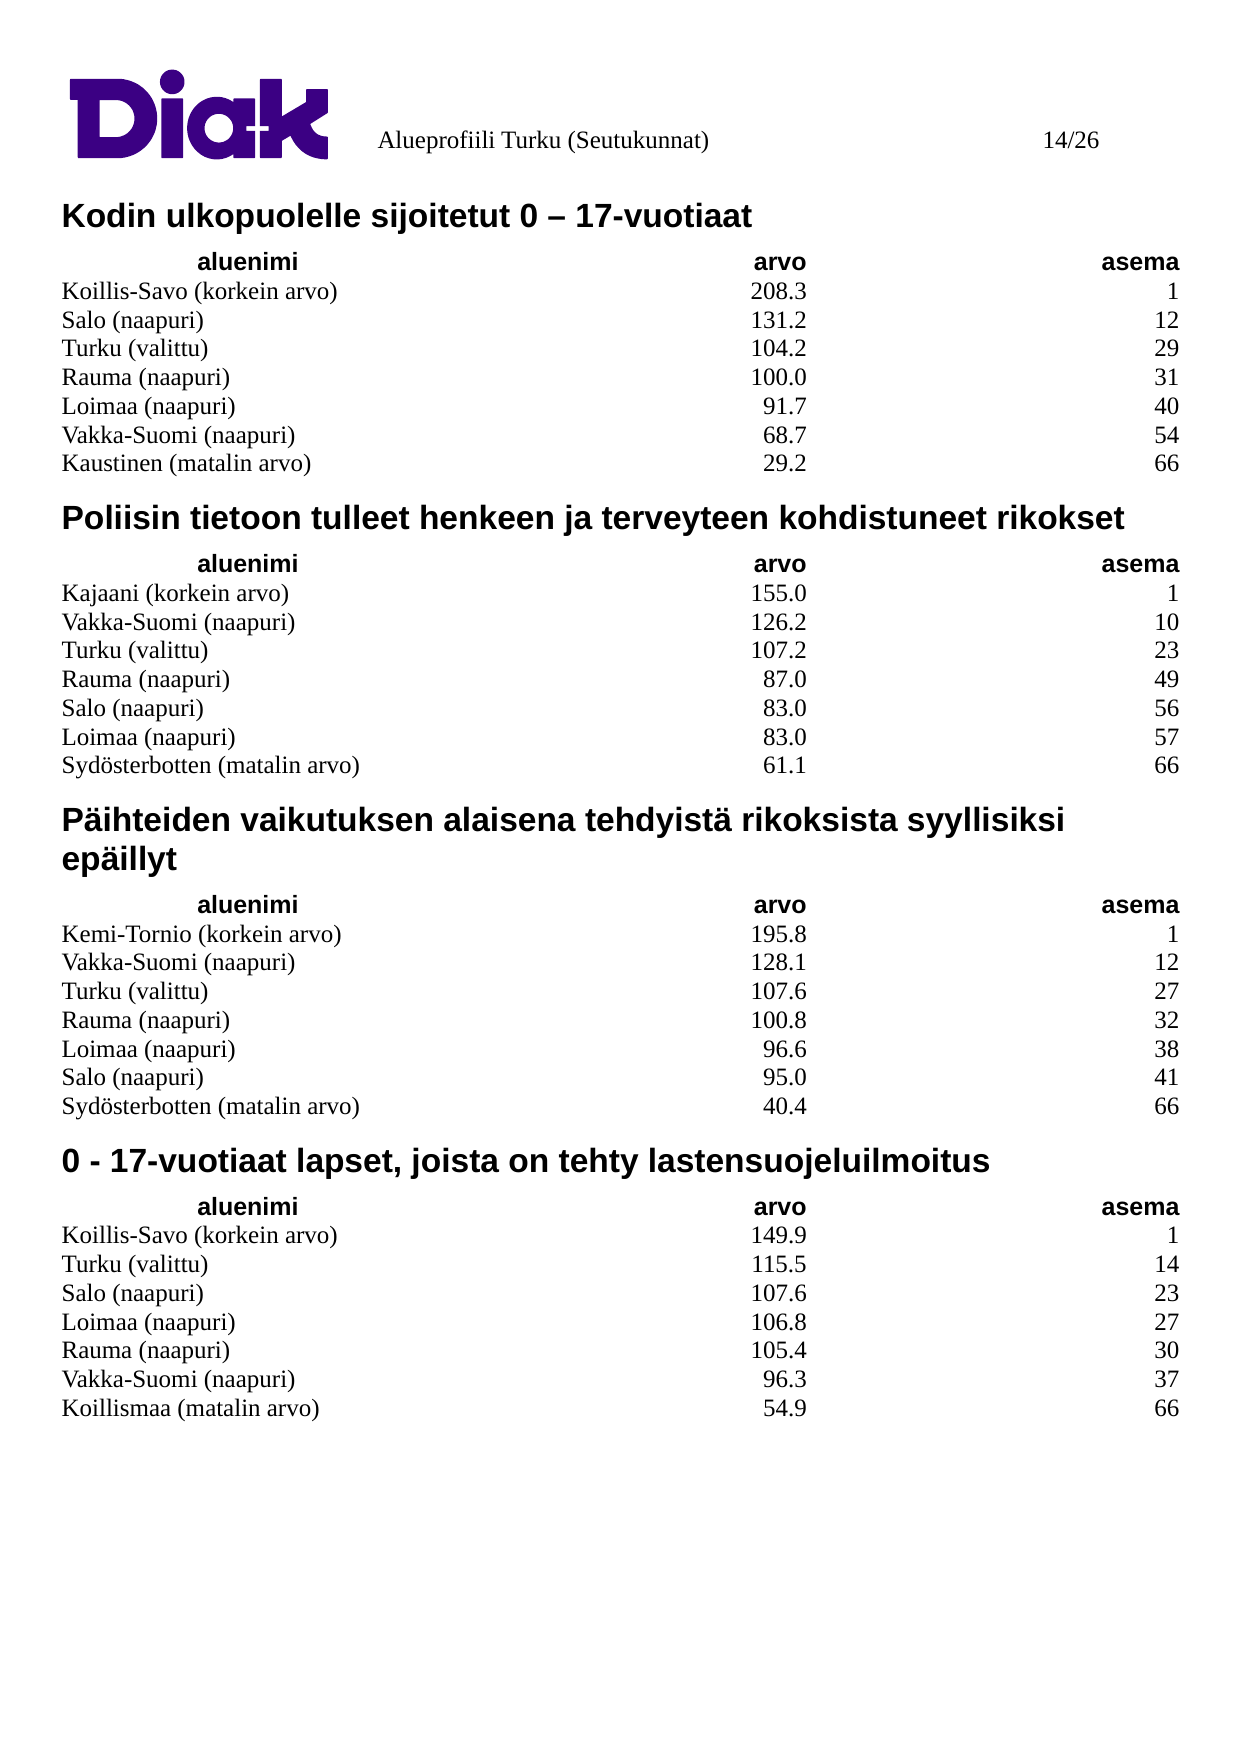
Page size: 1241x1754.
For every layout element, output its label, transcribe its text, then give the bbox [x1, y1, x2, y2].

table_cell 1 [806, 919, 1179, 947]
table_cell 87.0 [434, 664, 806, 693]
table_cell 38 [806, 1034, 1179, 1062]
table_header aluenimi [61, 549, 434, 578]
table_header asema [806, 549, 1179, 578]
table_cell 96.6 [434, 1034, 806, 1062]
table_cell 104.2 [434, 334, 806, 362]
subtitle Kodin ulkopuolelle sijoitetut 0 – 17-vuotiaat [61, 196, 1179, 235]
table_cell 54.9 [434, 1393, 806, 1422]
table_cell 37 [806, 1364, 1179, 1393]
table_cell Salo (naapuri) [61, 1278, 434, 1307]
table_cell Rauma (naapuri) [61, 362, 434, 391]
table_cell 29 [806, 334, 1179, 362]
table_cell 68.7 [434, 420, 806, 448]
table_cell Koillis-Savo (korkein arvo) [61, 1221, 434, 1249]
table_cell 66 [806, 1393, 1179, 1422]
table_cell Sydösterbotten (matalin arvo) [61, 751, 434, 779]
table_header asema [806, 1192, 1179, 1221]
table_cell 23 [806, 1278, 1179, 1307]
subtitle Päihteiden vaikutuksen alaisena tehdyistä rikoksista syyllisiksi epäillyt [61, 800, 1179, 877]
table_cell 66 [806, 1091, 1179, 1120]
table_header asema [806, 890, 1179, 919]
table_cell 208.3 [434, 276, 806, 305]
table_cell Vakka-Suomi (naapuri) [61, 1364, 434, 1393]
table_cell 95.0 [434, 1063, 806, 1091]
table_cell Kajaani (korkein arvo) [61, 578, 434, 607]
table_cell Salo (naapuri) [61, 693, 434, 722]
table_cell 1 [806, 276, 1179, 305]
table_cell 14 [806, 1249, 1179, 1278]
table_cell 106.8 [434, 1307, 806, 1336]
table_header arvo [434, 549, 806, 578]
table_cell 100.0 [434, 362, 806, 391]
table_cell 149.9 [434, 1221, 806, 1249]
table_cell 100.8 [434, 1005, 806, 1034]
table_cell Turku (valittu) [61, 636, 434, 664]
table_cell 40 [806, 391, 1179, 420]
table_cell Rauma (naapuri) [61, 1336, 434, 1364]
table_cell Sydösterbotten (matalin arvo) [61, 1091, 434, 1120]
table_cell 31 [806, 362, 1179, 391]
table_cell Rauma (naapuri) [61, 1005, 434, 1034]
table_cell 83.0 [434, 722, 806, 751]
table_cell Turku (valittu) [61, 1249, 434, 1278]
table_header aluenimi [61, 1192, 434, 1221]
table_cell Loimaa (naapuri) [61, 1034, 434, 1062]
table_cell 66 [806, 449, 1179, 477]
table_cell Vakka-Suomi (naapuri) [61, 948, 434, 976]
table_cell 126.2 [434, 607, 806, 636]
table_cell Loimaa (naapuri) [61, 391, 434, 420]
table_cell Salo (naapuri) [61, 1063, 434, 1091]
table_cell 12 [806, 948, 1179, 976]
table_cell Kaustinen (matalin arvo) [61, 449, 434, 477]
table_cell Rauma (naapuri) [61, 664, 434, 693]
table_header aluenimi [61, 247, 434, 276]
table_cell 49 [806, 664, 1179, 693]
table_cell Vakka-Suomi (naapuri) [61, 607, 434, 636]
table_cell 1 [806, 1221, 1179, 1249]
table_cell Koillis-Savo (korkein arvo) [61, 276, 434, 305]
table_cell 56 [806, 693, 1179, 722]
table_cell Kemi-Tornio (korkein arvo) [61, 919, 434, 947]
table_header arvo [434, 890, 806, 919]
table_cell Koillismaa (matalin arvo) [61, 1393, 434, 1422]
table_cell 27 [806, 1307, 1179, 1336]
table_cell 107.6 [434, 1278, 806, 1307]
table_cell 83.0 [434, 693, 806, 722]
table_cell 1 [806, 578, 1179, 607]
table_header asema [806, 247, 1179, 276]
table_cell 30 [806, 1336, 1179, 1364]
table_cell Loimaa (naapuri) [61, 722, 434, 751]
table_cell 66 [806, 751, 1179, 779]
table_cell 54 [806, 420, 1179, 448]
table_cell 10 [806, 607, 1179, 636]
table_cell 115.5 [434, 1249, 806, 1278]
table_cell 131.2 [434, 305, 806, 333]
subtitle 0 - 17-vuotiaat lapset, joista on tehty lastensuojeluilmoitus [61, 1141, 1179, 1179]
table_cell 96.3 [434, 1364, 806, 1393]
table_cell 41 [806, 1063, 1179, 1091]
table_cell 32 [806, 1005, 1179, 1034]
table_header arvo [434, 1192, 806, 1221]
table_cell 61.1 [434, 751, 806, 779]
table_cell 40.4 [434, 1091, 806, 1120]
table_cell Loimaa (naapuri) [61, 1307, 434, 1336]
table_cell Turku (valittu) [61, 334, 434, 362]
table_cell 29.2 [434, 449, 806, 477]
table_cell Salo (naapuri) [61, 305, 434, 333]
subtitle Poliisin tietoon tulleet henkeen ja terveyteen kohdistuneet rikokset [61, 498, 1179, 537]
table_cell Vakka-Suomi (naapuri) [61, 420, 434, 448]
table_cell Turku (valittu) [61, 976, 434, 1005]
table_cell 57 [806, 722, 1179, 751]
table_header aluenimi [61, 890, 434, 919]
table_cell 23 [806, 636, 1179, 664]
table_cell 195.8 [434, 919, 806, 947]
table_cell 107.6 [434, 976, 806, 1005]
table_cell 155.0 [434, 578, 806, 607]
table_cell 91.7 [434, 391, 806, 420]
table_cell 27 [806, 976, 1179, 1005]
table_cell 105.4 [434, 1336, 806, 1364]
table_cell 12 [806, 305, 1179, 333]
table_cell 107.2 [434, 636, 806, 664]
table_header arvo [434, 247, 806, 276]
table_cell 128.1 [434, 948, 806, 976]
